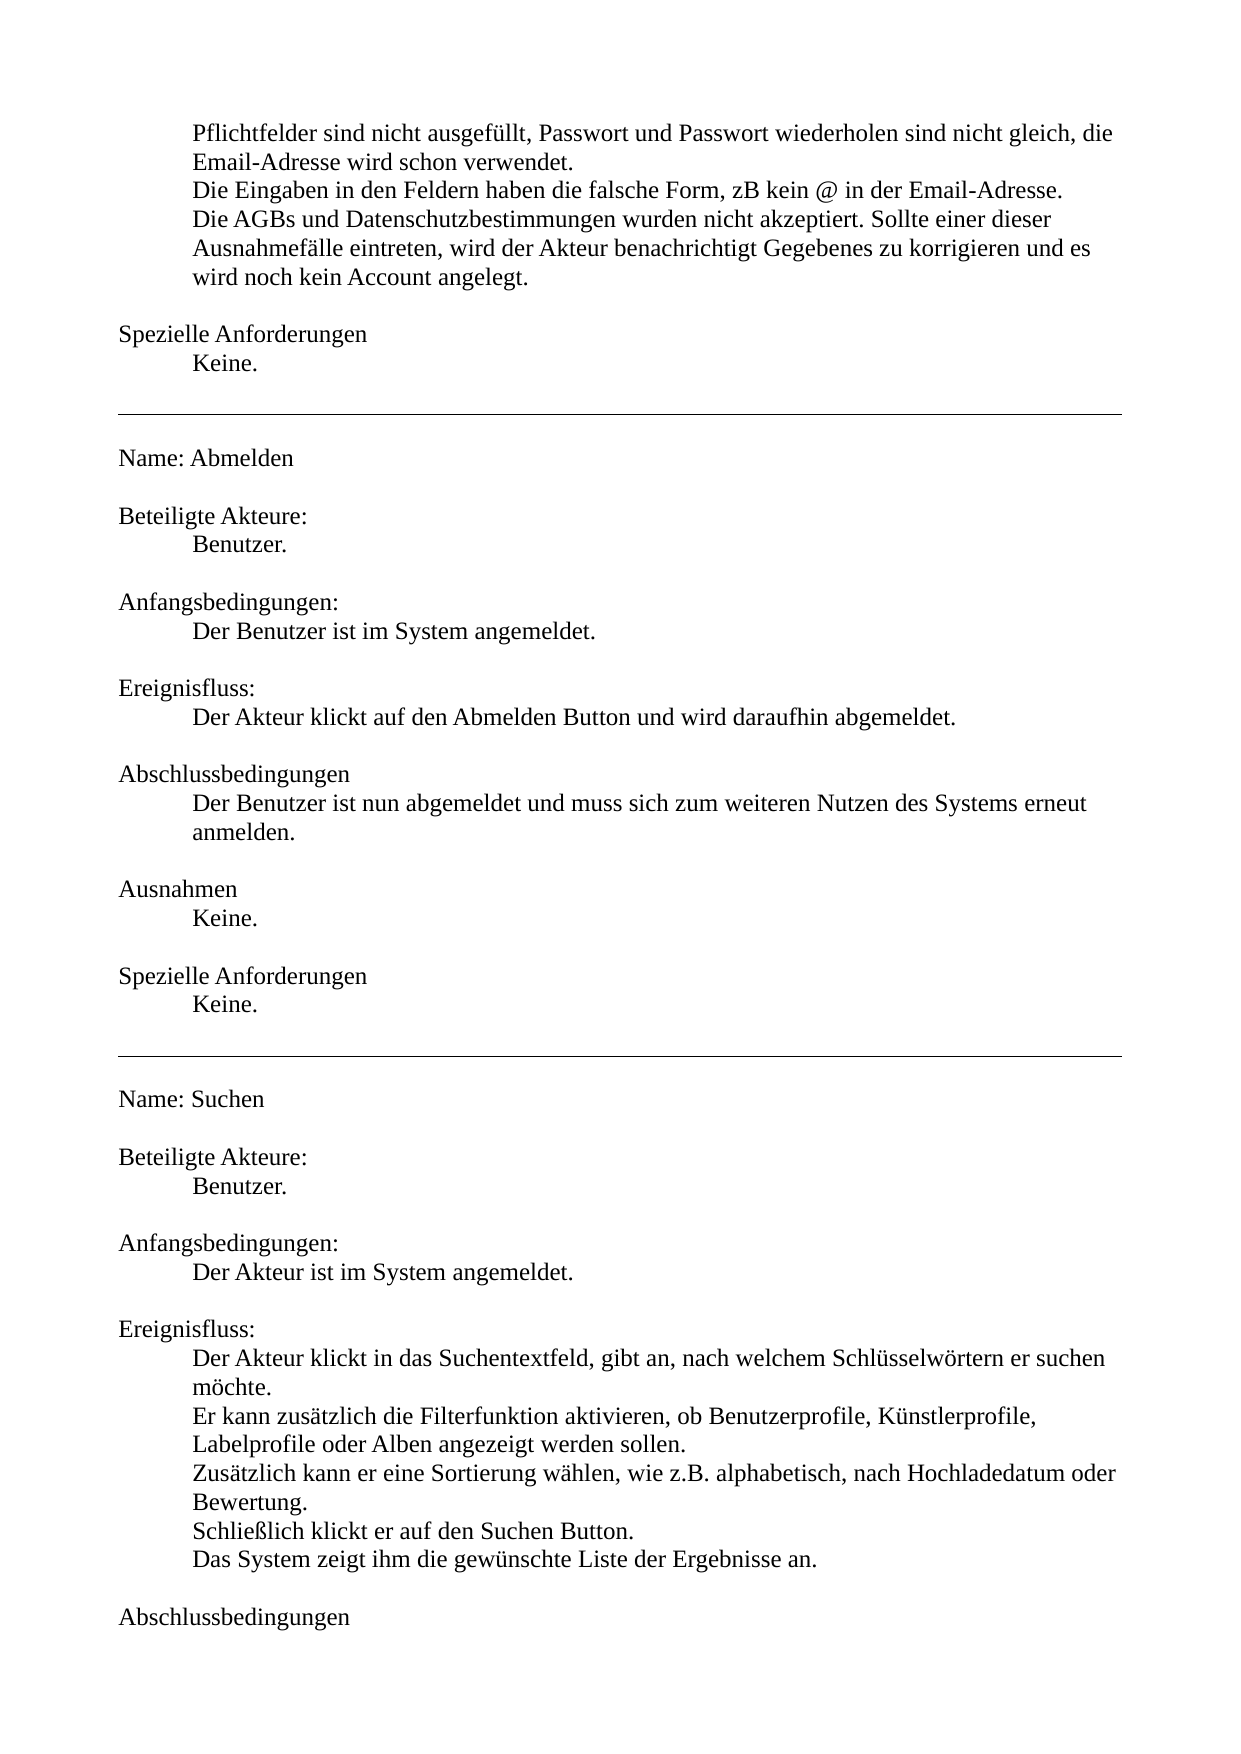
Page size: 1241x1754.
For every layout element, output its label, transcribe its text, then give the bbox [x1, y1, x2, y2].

text Ereignisfluss: [118, 673, 1122, 702]
text Benutzer. [118, 529, 1122, 558]
text Der Benutzer ist im System angemeldet. [118, 616, 1122, 644]
text Er kann zusätzlich die Filterfunktion aktivieren, ob Benutzerprofile, Künstlerprofile, Labelprofile oder Alben angezeigt werden sollen. [118, 1401, 1122, 1458]
text Anfangsbedingungen: [118, 1228, 1122, 1257]
text Anfangsbedingungen: [118, 587, 1122, 616]
text Spezielle Anforderungen [118, 319, 1122, 348]
text Keine. [118, 348, 1122, 377]
text Die Eingaben in den Feldern haben die falsche Form, zB kein @ in der Email-Adresse. [118, 176, 1122, 204]
text Name: Abmelden [118, 443, 1122, 472]
text Name: Suchen [118, 1084, 1122, 1113]
text Keine. [118, 903, 1122, 932]
text Beteiligte Akteure: [118, 501, 1122, 529]
text Der Benutzer ist nun abgemeldet und muss sich zum weiteren Nutzen des Systems erneut anmelden. [118, 788, 1122, 846]
text Pflichtfelder sind nicht ausgefüllt, Passwort und Passwort wiederholen sind nicht gleich, die Email-Adresse wird schon verwendet. [118, 118, 1122, 176]
text Abschlussbedingungen [118, 1602, 1122, 1631]
text Keine. [118, 989, 1122, 1018]
text Zusätzlich kann er eine Sortierung wählen, wie z.B. alphabetisch, nach Hochladedatum oder Bewertung. [118, 1458, 1122, 1516]
text Das System zeigt ihm die gewünschte Liste der Ergebnisse an. [118, 1544, 1122, 1573]
text Der Akteur klickt auf den Abmelden Button und wird daraufhin abgemeldet. [118, 702, 1122, 731]
text Der Akteur klickt in das Suchentextfeld, gibt an, nach welchem Schlüsselwörtern er suchen möchte. [118, 1343, 1122, 1401]
text Abschlussbedingungen [118, 759, 1122, 788]
text Ereignisfluss: [118, 1314, 1122, 1343]
text Schließlich klickt er auf den Suchen Button. [118, 1516, 1122, 1544]
text Beteiligte Akteure: [118, 1142, 1122, 1171]
text Die AGBs und Datenschutzbestimmungen wurden nicht akzeptiert. Sollte einer dieser Ausnahmefälle eintreten, wird der Akteur benachrichtigt Gegebenes zu korrigieren und es wird noch kein Account angelegt. [118, 204, 1122, 291]
text Benutzer. [118, 1171, 1122, 1199]
text Der Akteur ist im System angemeldet. [118, 1257, 1122, 1286]
text Ausnahmen [118, 874, 1122, 903]
text Spezielle Anforderungen [118, 961, 1122, 989]
